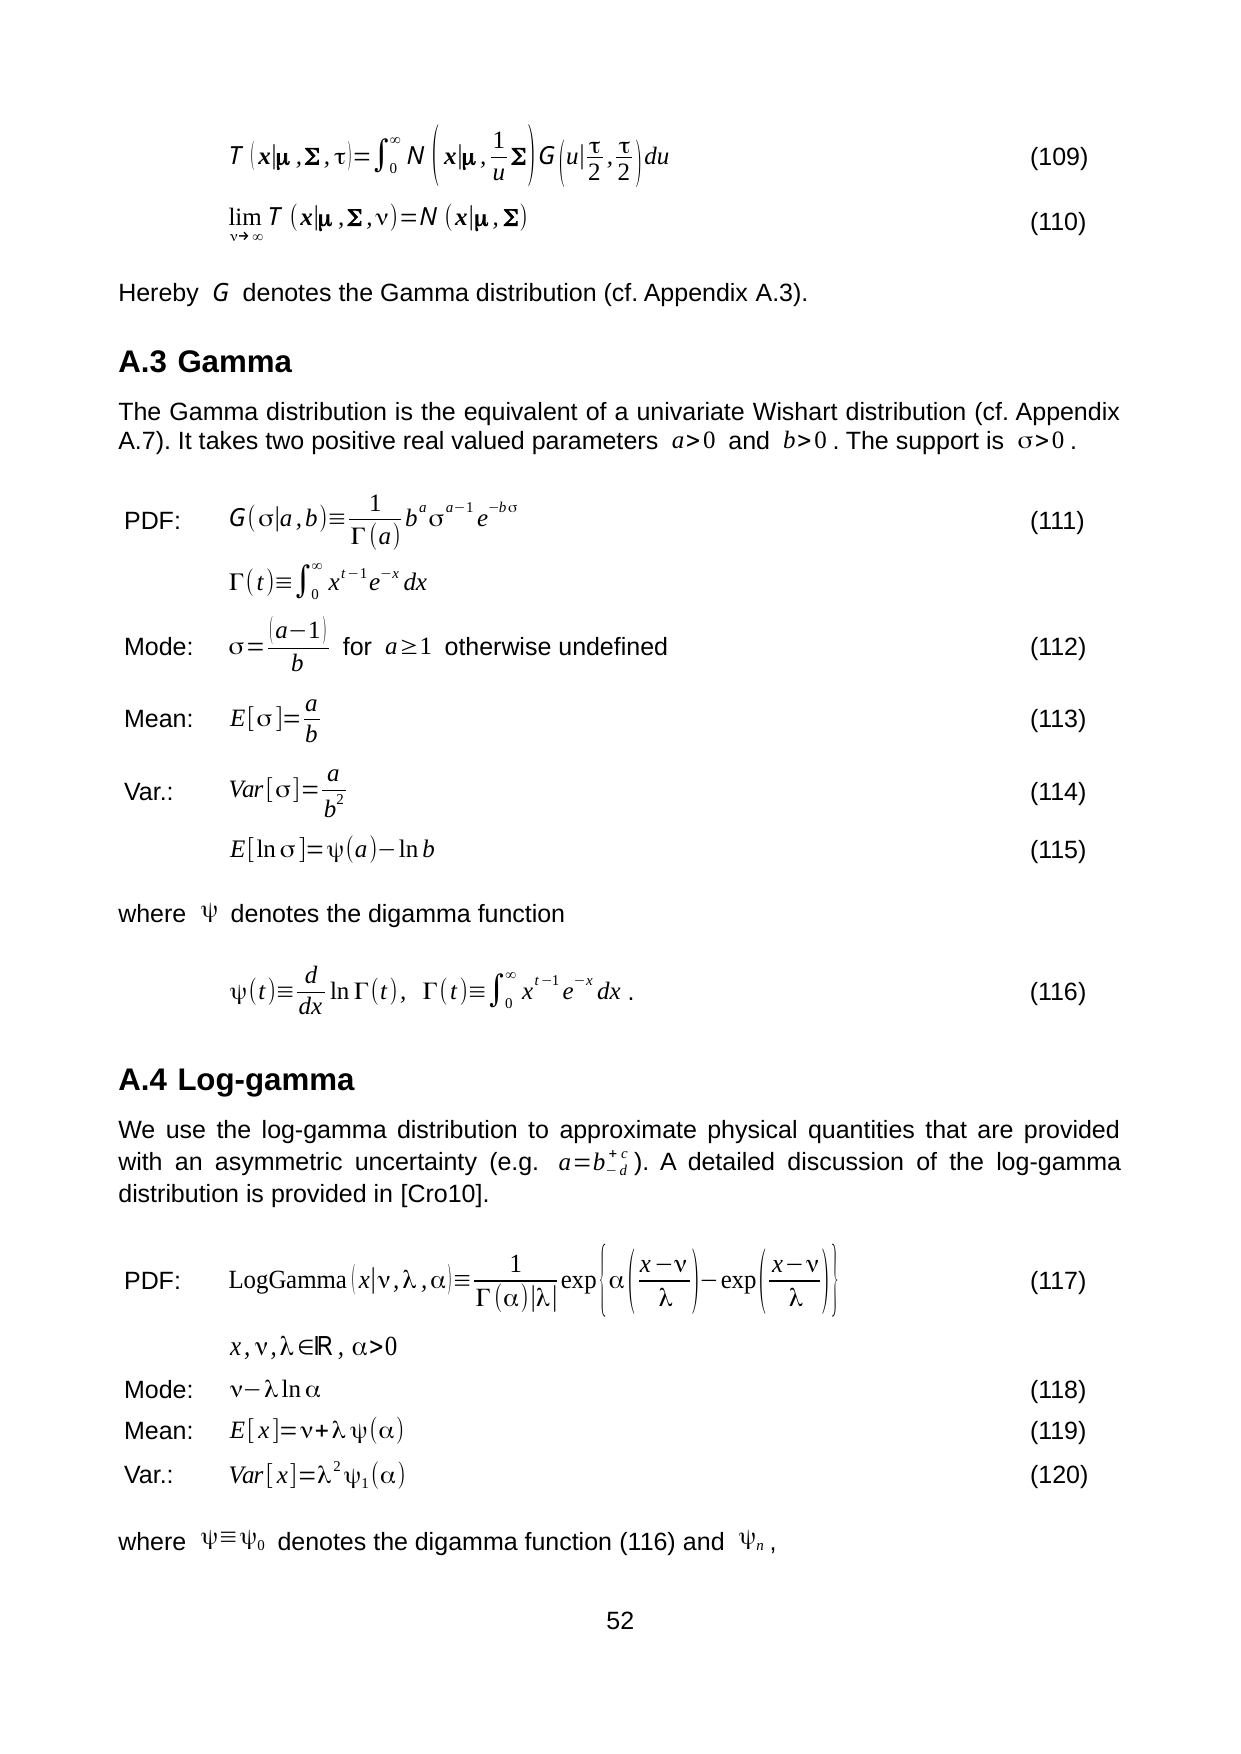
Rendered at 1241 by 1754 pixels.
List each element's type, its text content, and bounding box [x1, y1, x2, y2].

table_cell (119) [1024, 1410, 1123, 1451]
title Log-gamma [118, 1061, 1122, 1097]
text where denotes the digamma function [118, 898, 1122, 927]
table_cell Mean: [118, 1410, 217, 1451]
table_cell [118, 828, 217, 870]
text where denotes the digamma function (116) and , [118, 1527, 1122, 1555]
table_cell [217, 828, 1024, 870]
table_header [118, 195, 217, 248]
table_header [217, 195, 1024, 248]
title Gamma [118, 343, 1122, 379]
table_header PDF: [118, 1237, 217, 1324]
table_cell [118, 1324, 217, 1369]
table_header (111) [1024, 484, 1123, 557]
text We use the log-gamma distribution to approximate physical quantities that are provided with an asymmetric uncertainty (e.g. ). A detailed discussion of the log-gamma distribution is provided in [Cro10]. [118, 1115, 1122, 1208]
table_header (109) [1024, 118, 1123, 195]
table_cell for otherwise undefined [217, 610, 1024, 683]
table_cell (112) [1024, 610, 1123, 683]
table_cell [217, 1410, 1024, 1451]
table_cell Var.: [118, 754, 217, 828]
table_header PDF: [118, 484, 217, 557]
table_header (110) [1024, 195, 1123, 248]
table_cell [118, 557, 217, 609]
table_cell [217, 1451, 1024, 1498]
table_cell Var.: [118, 1451, 217, 1498]
table_header [118, 118, 217, 195]
table_header [217, 1237, 1024, 1324]
table_cell [217, 1370, 1024, 1410]
table_cell Mode: [118, 610, 217, 683]
table_header . [216, 956, 1024, 1027]
table_header (117) [1024, 1237, 1123, 1324]
table_cell (115) [1024, 828, 1123, 870]
table_cell (113) [1024, 683, 1123, 754]
table_header (116) [1024, 956, 1123, 1027]
table_cell [217, 557, 1024, 609]
table_header [118, 956, 216, 1027]
table_cell (114) [1024, 754, 1123, 828]
table_header [217, 484, 1024, 557]
table_cell [217, 754, 1024, 828]
table_cell Mean: [118, 683, 217, 754]
table_header [217, 118, 1024, 195]
table_cell Mode: [118, 1370, 217, 1410]
table_cell [217, 683, 1024, 754]
table_cell (120) [1024, 1451, 1123, 1498]
table_cell (118) [1024, 1370, 1123, 1410]
text Hereby denotes the Gamma distribution (cf. Appendix A.3). [118, 276, 1122, 309]
text The Gamma distribution is the equivalent of a univariate Wishart distribution (cf. Appendix A.7). It takes two positive real valued parameters and . The support is . [118, 397, 1122, 455]
table_cell [1024, 1324, 1123, 1369]
table_cell [1024, 557, 1123, 609]
table_cell [217, 1324, 1024, 1369]
